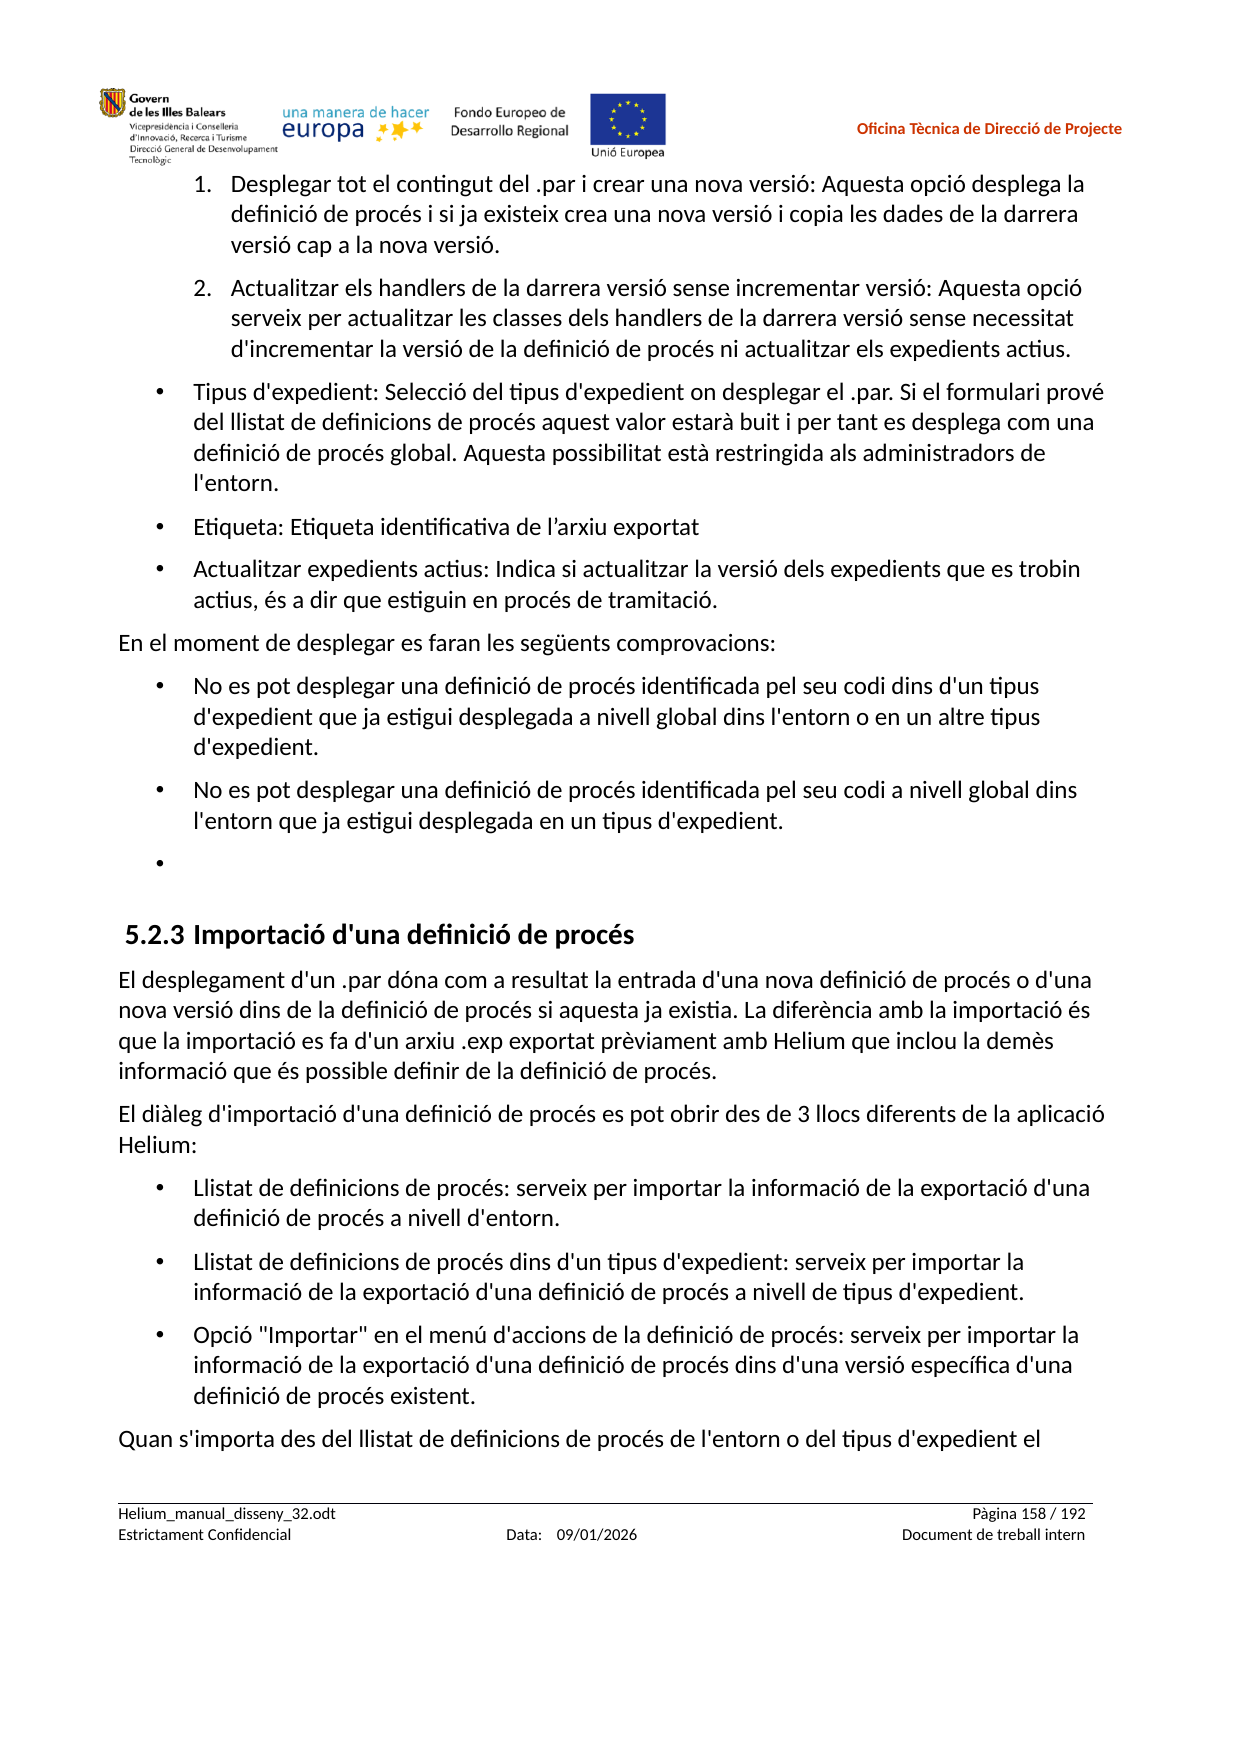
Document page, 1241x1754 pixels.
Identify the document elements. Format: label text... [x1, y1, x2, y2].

list No es pot desplegar una definició de procés identificada pel seu codi dins d'un tipus d'expedient que ja estigui desplegada a nivell global dins l'entorn o en un altre tipus d'expedient. [156, 670, 1122, 762]
list Llistat de definicions de procés dins d'un tipus d'expedient: serveix per importar la informació de la exportació d'una definició de procés a nivell de tipus d'expedient. [156, 1246, 1122, 1307]
list Llistat de definicions de procés: serveix per importar la informació de la exportació d'una definició de procés a nivell d'entorn. [156, 1172, 1122, 1233]
text Quan s'importa des del llistat de definicions de procés de l'entorn o del tipus d'expedient el [118, 1423, 1122, 1454]
list Actualitzar els handlers de la darrera versió sense incrementar versió: Aquesta opció serveix per actualitzar les classes dels handlers de la darrera versió sense necessitat d'incrementar la versió de la definició de procés ni actualitzar els expedients actius. [193, 272, 1122, 363]
subtitle Importació d'una definició de procés [118, 916, 1122, 951]
text El desplegament d'un .par dóna com a resultat la entrada d'una nova definició de procés o d'una nova versió dins de la definició de procés si aquesta ja existia. La diferència amb la importació és que la importació es fa d'un arxiu .exp exportat prèviament amb Helium que inclou la demès informació que és possible definir de la definició de procés. [118, 964, 1122, 1086]
list Desplegar tot el contingut del .par i crear una nova versió: Aquesta opció desplega la definició de procés i si ja existeix crea una nova versió i copia les dades de la darrera versió cap a la nova versió. [193, 168, 1122, 259]
list Actualitzar expedients actius: Indica si actualitzar la versió dels expedients que es trobin actius, és a dir que estiguin en procés de tramitació. [156, 554, 1122, 615]
picture [99, 87, 668, 166]
list Opció "Importar" en el menú d'accions de la definició de procés: serveix per importar la informació de la exportació d'una definició de procés dins d'una versió específica d'una definició de procés existent. [156, 1319, 1122, 1411]
text El diàleg d'importació d'una definició de procés es pot obrir des de 3 llocs diferents de la aplicació Helium: [118, 1098, 1122, 1159]
list Tipus d'expedient: Selecció del tipus d'expedient on desplegar el .par. Si el formulari prové del llistat de definicions de procés aquest valor estarà buit i per tant es desplega com una definició de procés global. Aquesta possibilitat està restringida als administradors de l'entorn. [156, 376, 1122, 498]
list No es pot desplegar una definició de procés identificada pel seu codi a nivell global dins l'entorn que ja estigui desplegada en un tipus d'expedient. [156, 774, 1122, 835]
list Etiqueta: Etiqueta identificativa de l’arxiu exportat [156, 511, 1122, 541]
text En el moment de desplegar es faran les següents comprovacions: [118, 627, 1122, 658]
